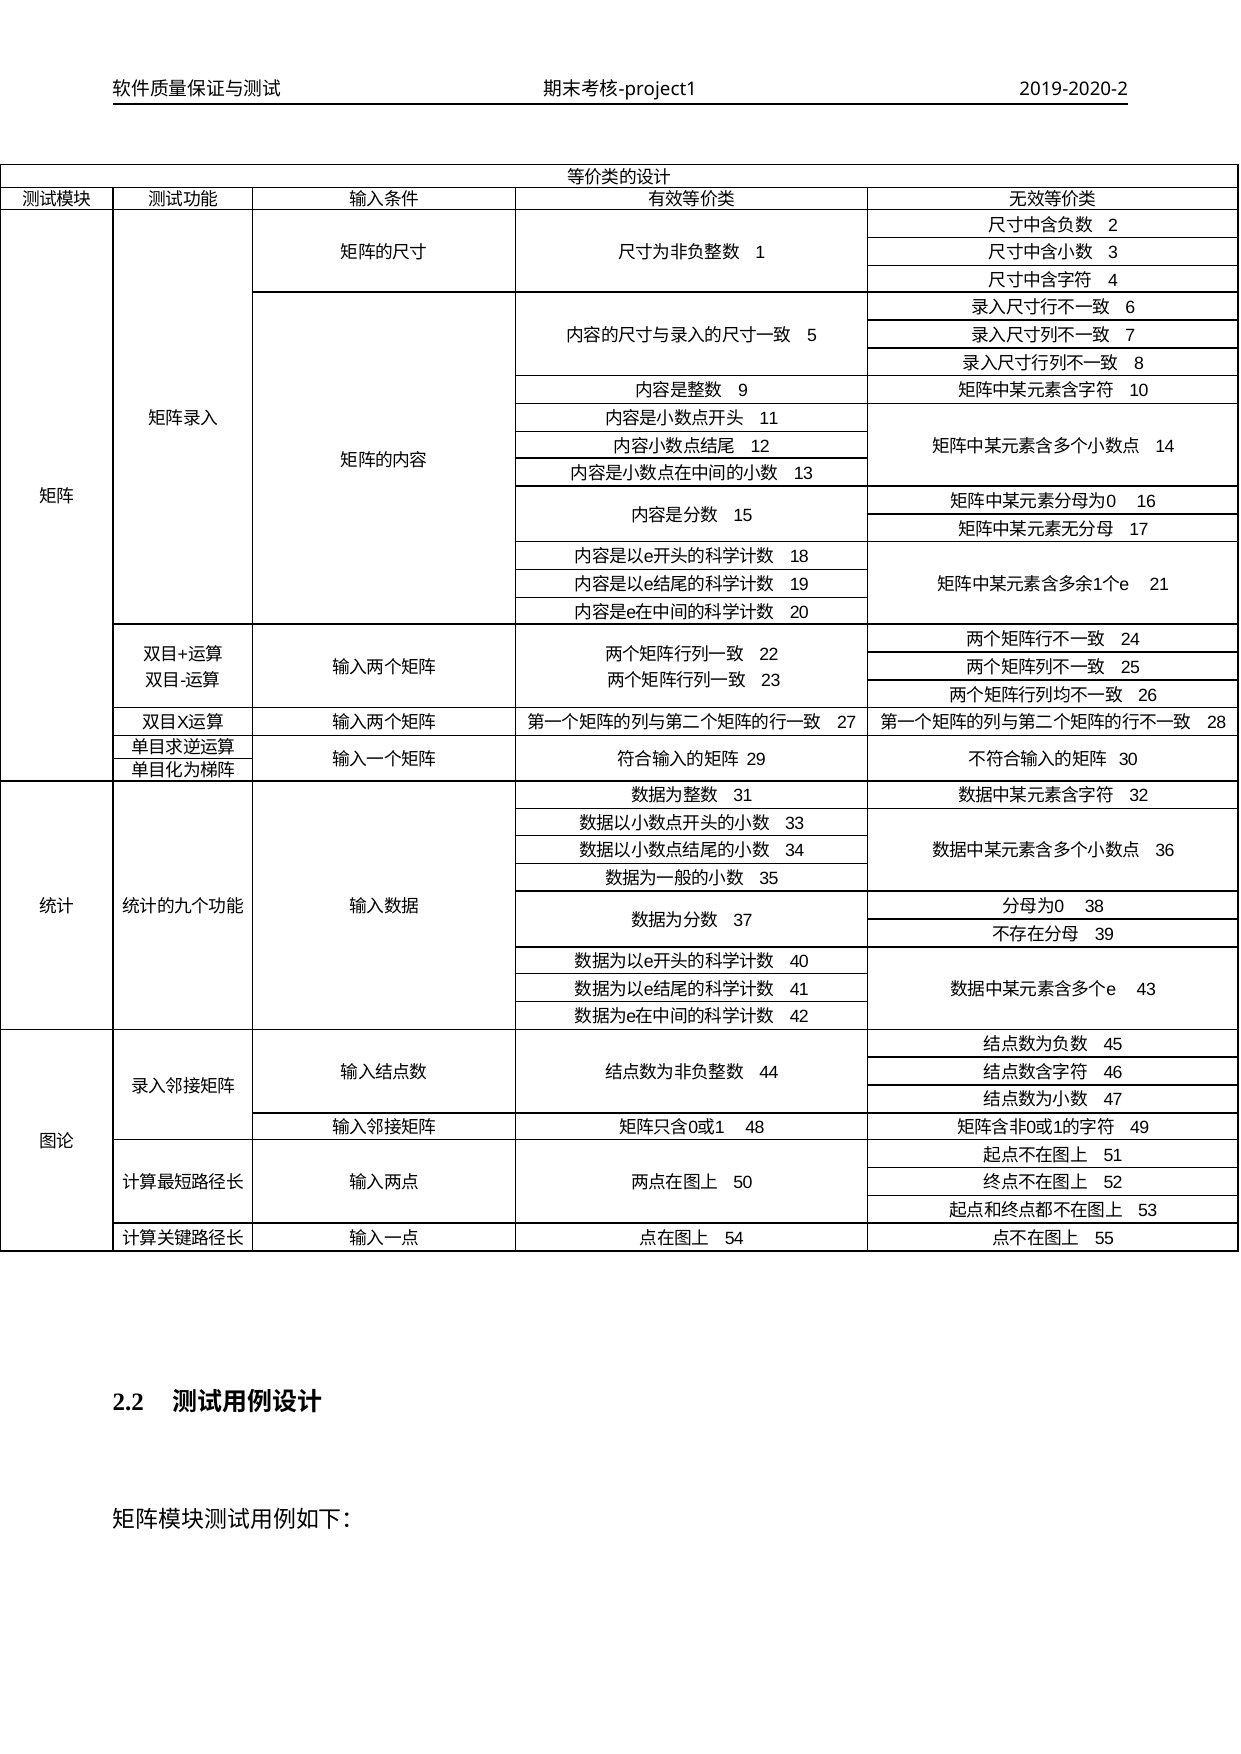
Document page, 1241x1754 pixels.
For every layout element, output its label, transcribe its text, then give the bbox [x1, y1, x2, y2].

text 矩阵模块测试用例如下： [112, 1501, 1128, 1534]
subtitle 测试用例设计 [112, 1380, 1128, 1418]
